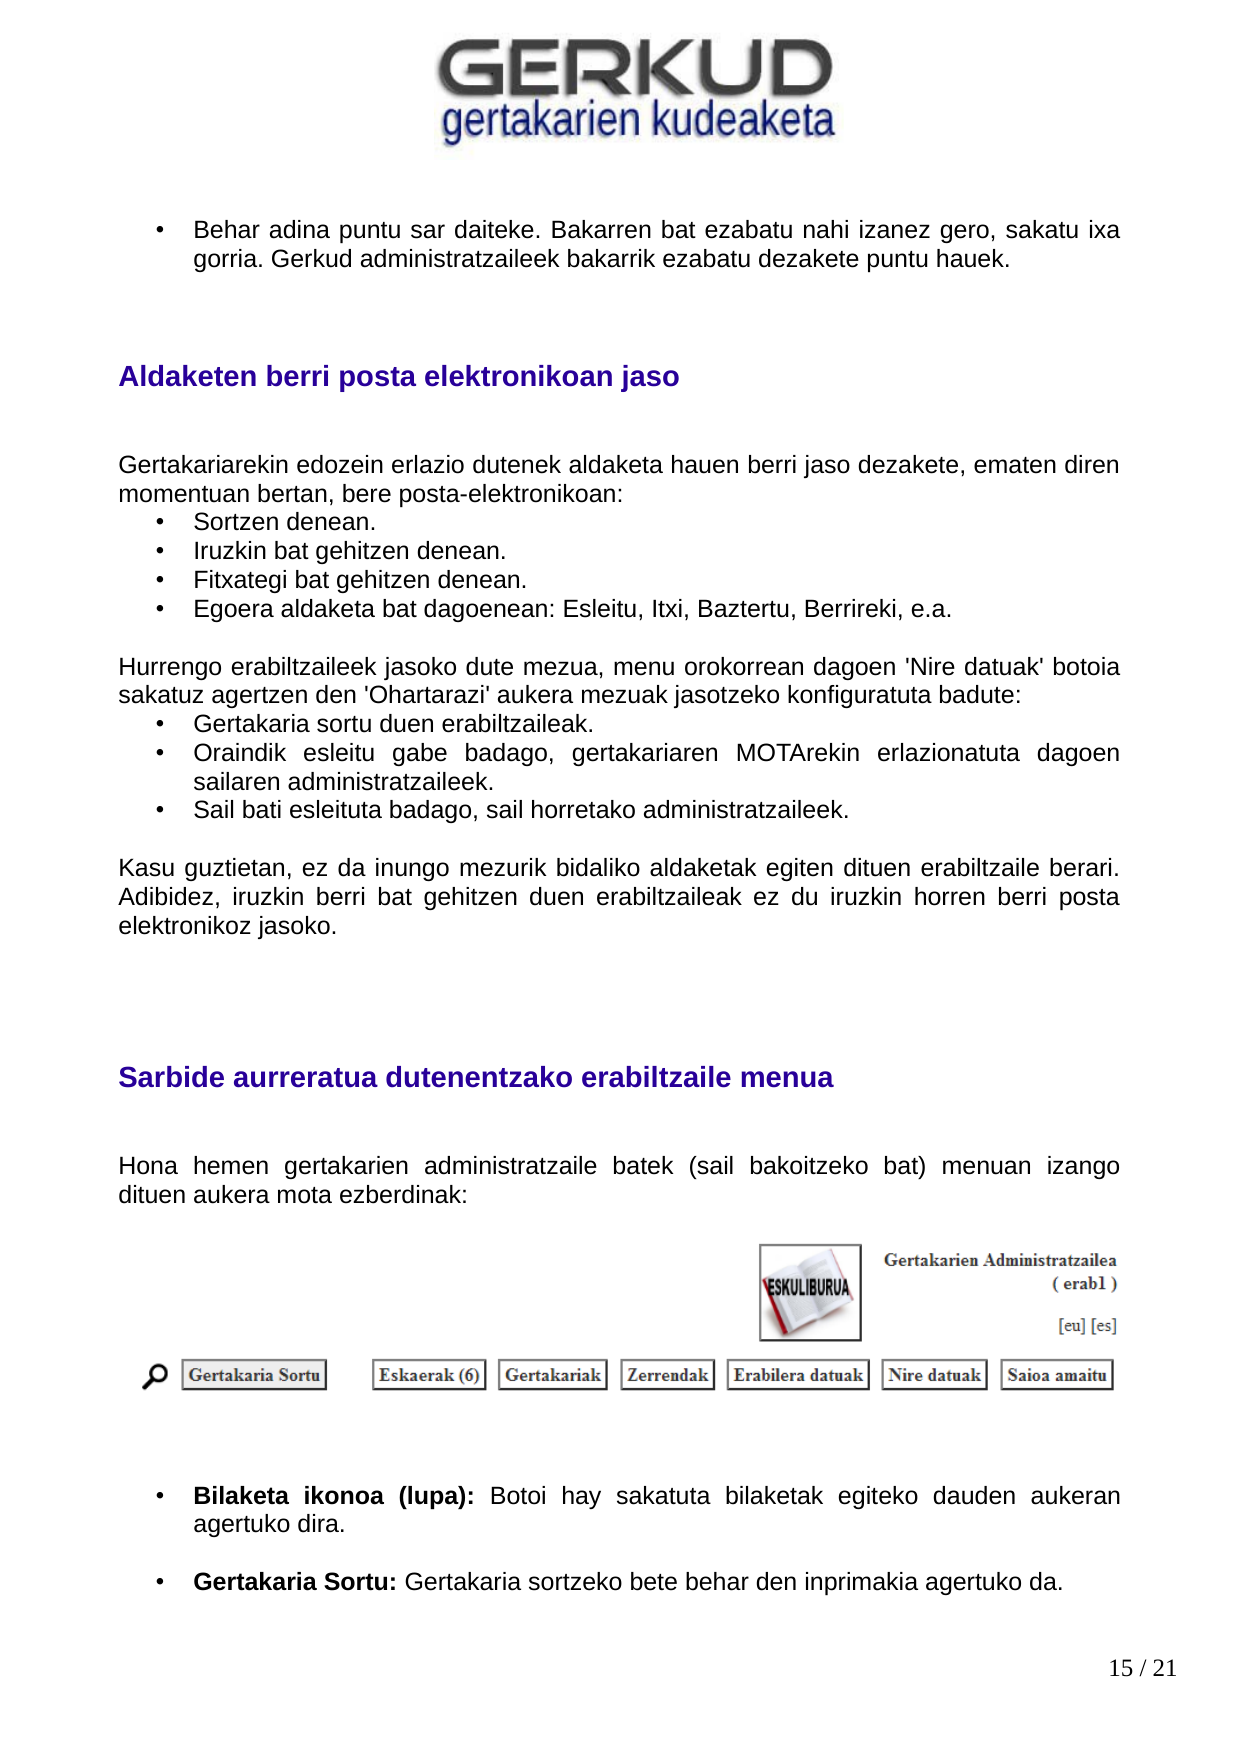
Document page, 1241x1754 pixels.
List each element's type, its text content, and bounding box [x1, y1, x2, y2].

text Kasu guztietan, ez da inungo mezurik bidaliko aldaketak egiten dituen erabiltzaile berari. Adibidez, iruzkin berri bat gehitzen duen erabiltzaileak ez du iruzkin horren berri posta elektronikoz jasoko. [118, 853, 1122, 939]
list Gertakaria Sortu: Gertakaria sortzeko bete behar den inprimakia agertuko da. [156, 1567, 1122, 1596]
subtitle Sarbide aurreratua dutenentzako erabiltzaile menua [118, 1060, 1122, 1094]
list Fitxategi bat gehitzen denean. [156, 565, 1122, 594]
picture [118, 1237, 1123, 1395]
list Egoera aldaketa bat dagoenean: Esleitu, Itxi, Baztertu, Berrireki, e.a. [156, 594, 1122, 623]
text Hurrengo erabiltzaileek jasoko dute mezua, menu orokorrean dagoen 'Nire datuak' botoia sakatuz agertzen den 'Ohartarazi' aukera mezuak jasotzeko konfiguratuta badute: [118, 652, 1122, 709]
list Sail bati esleituta badago, sail horretako administratzaileek. [156, 796, 1122, 824]
list Sortzen denean. [156, 507, 1122, 536]
list Iruzkin bat gehitzen denean. [156, 536, 1122, 565]
picture [434, 23, 844, 160]
list Behar adina puntu sar daiteke. Bakarren bat ezabatu nahi izanez gero, sakatu ixa gorria. Gerkud administratzaileek bakarrik ezabatu dezakete puntu hauek. [156, 215, 1122, 273]
text Gertakariarekin edozein erlazio dutenek aldaketa hauen berri jaso dezakete, ematen diren momentuan bertan, bere posta-elektronikoan: [118, 450, 1122, 507]
list Bilaketa ikonoa (lupa): Botoi hay sakatuta bilaketak egiteko dauden aukeran agertuko dira. [156, 1481, 1122, 1538]
subtitle Aldaketen berri posta elektronikoan jaso [118, 359, 1122, 392]
text Hona hemen gertakarien administratzaile batek (sail bakoitzeko bat) menuan izango dituen aukera mota ezberdinak: [118, 1151, 1122, 1209]
list Oraindik esleitu gabe badago, gertakariaren MOTArekin erlazionatuta dagoen sailaren administratzaileek. [156, 738, 1122, 796]
list Gertakaria sortu duen erabiltzaileak. [156, 709, 1122, 738]
